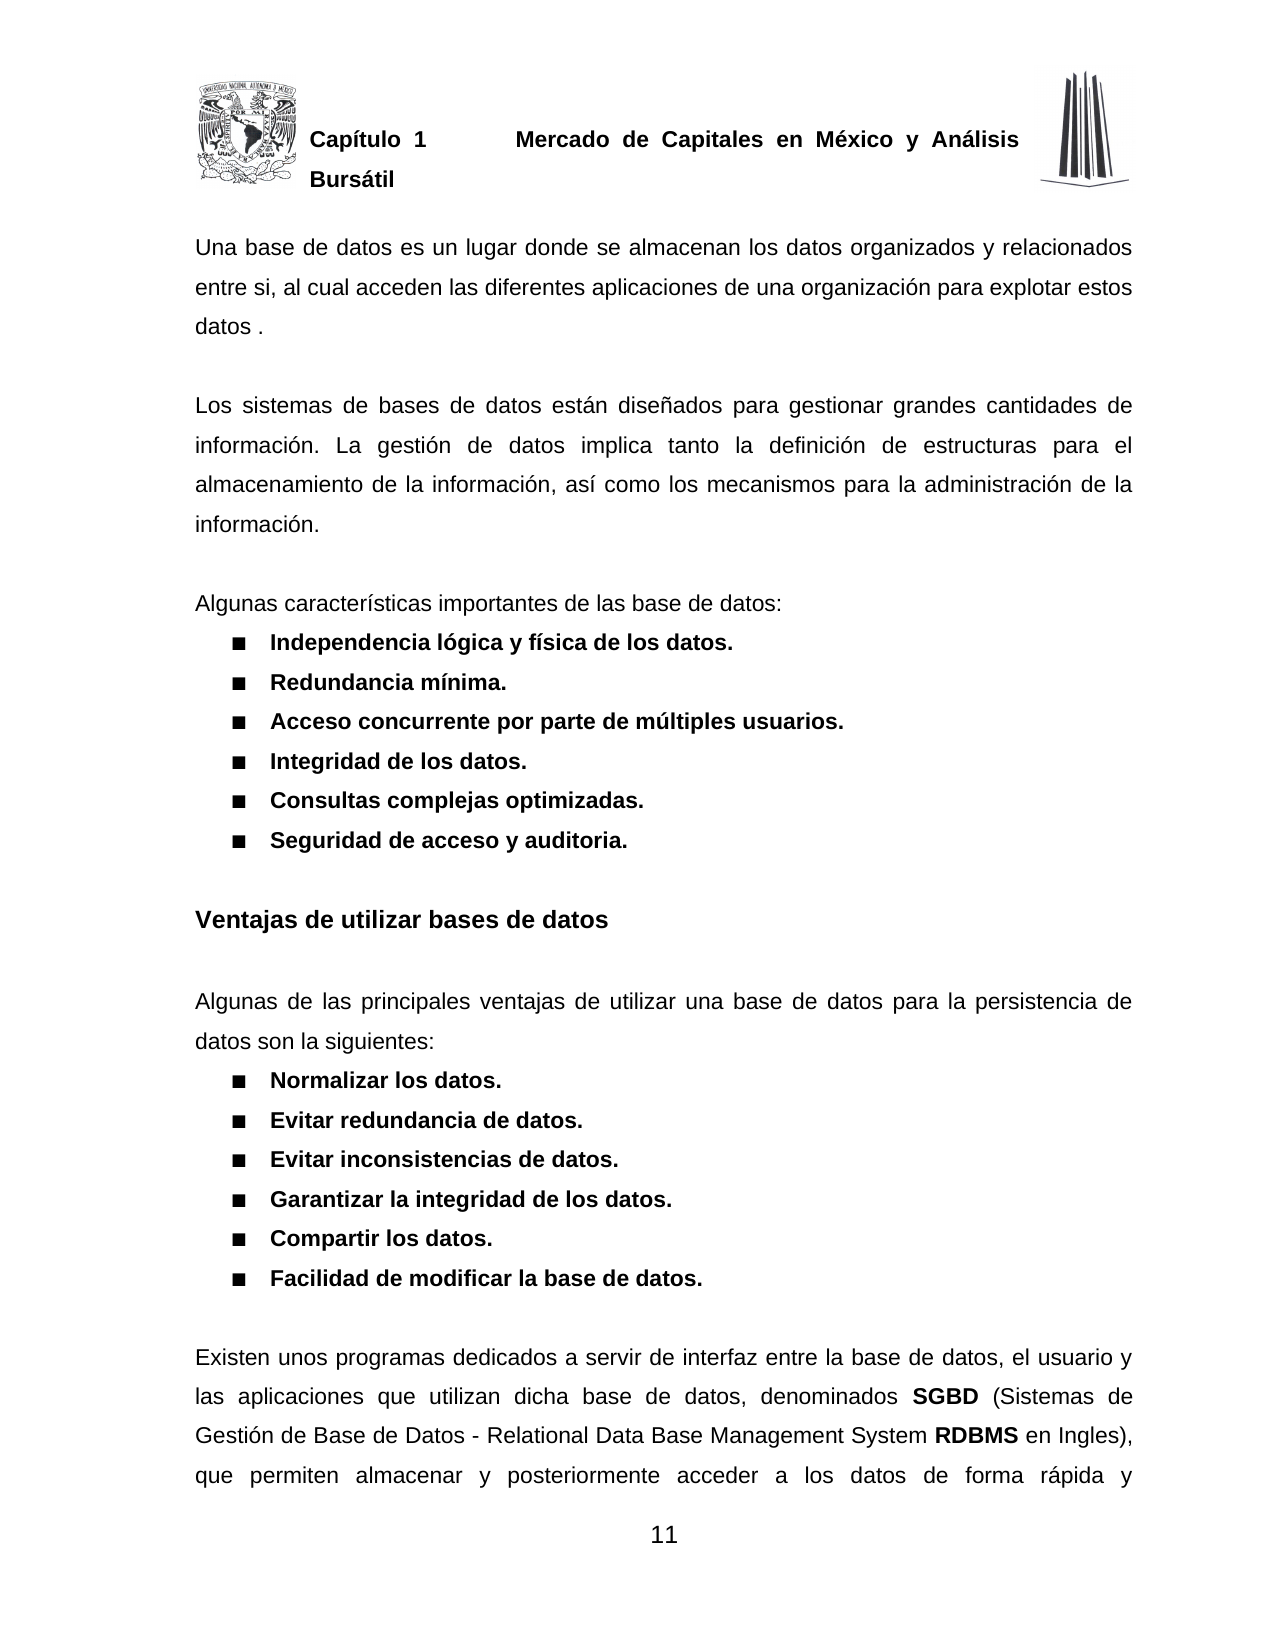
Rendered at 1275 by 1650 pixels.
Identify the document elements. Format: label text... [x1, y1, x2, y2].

text Ventajas de utilizar bases de datos [195, 906, 1133, 934]
text Existen unos programas dedicados a servir de interfaz entre la base de datos, el usuario y las aplicaciones que utilizan dicha base de datos, denominados SGBD (Sistemas de Gestión de Base de Datos - Relational Data Base Management System RDBMS en Ingles), que permiten almacenar y posteriormente acceder a los datos de forma rápida y [195, 1343, 1133, 1488]
list Consultas complejas optimizadas. [232, 787, 1133, 813]
list Independencia lógica y física de los datos. [232, 629, 1133, 656]
text Los sistemas de bases de datos están diseñados para gestionar grandes cantidades de información. La gestión de datos implica tanto la definición de estructuras para el almacenamiento de la información, así como los mecanismos para la administración de la información. [195, 392, 1133, 537]
text Algunas de las principales ventajas de utilizar una base de datos para la persistencia de datos son la siguientes: [195, 988, 1133, 1054]
text Una base de datos es un lugar donde se almacenan los datos organizados y relacionados entre si, al cual acceden las diferentes aplicaciones de una organización para explotar estos datos . [195, 234, 1133, 340]
picture [1034, 65, 1136, 193]
list Normalizar los datos. [232, 1067, 1133, 1093]
list Garantizar la integridad de los datos. [232, 1186, 1133, 1212]
list Acceso concurrente por parte de múltiples usuarios. [232, 708, 1133, 734]
list Evitar redundancia de datos. [232, 1107, 1133, 1133]
text Algunas características importantes de las base de datos: [195, 590, 1133, 616]
list Seguridad de acceso y auditoria. [232, 827, 1133, 853]
list Evitar inconsistencias de datos. [232, 1146, 1133, 1172]
list Facilidad de modificar la base de datos. [232, 1264, 1133, 1291]
list Integridad de los datos. [232, 748, 1133, 774]
list Compartir los datos. [232, 1225, 1133, 1251]
list Redundancia mínima. [232, 669, 1133, 695]
